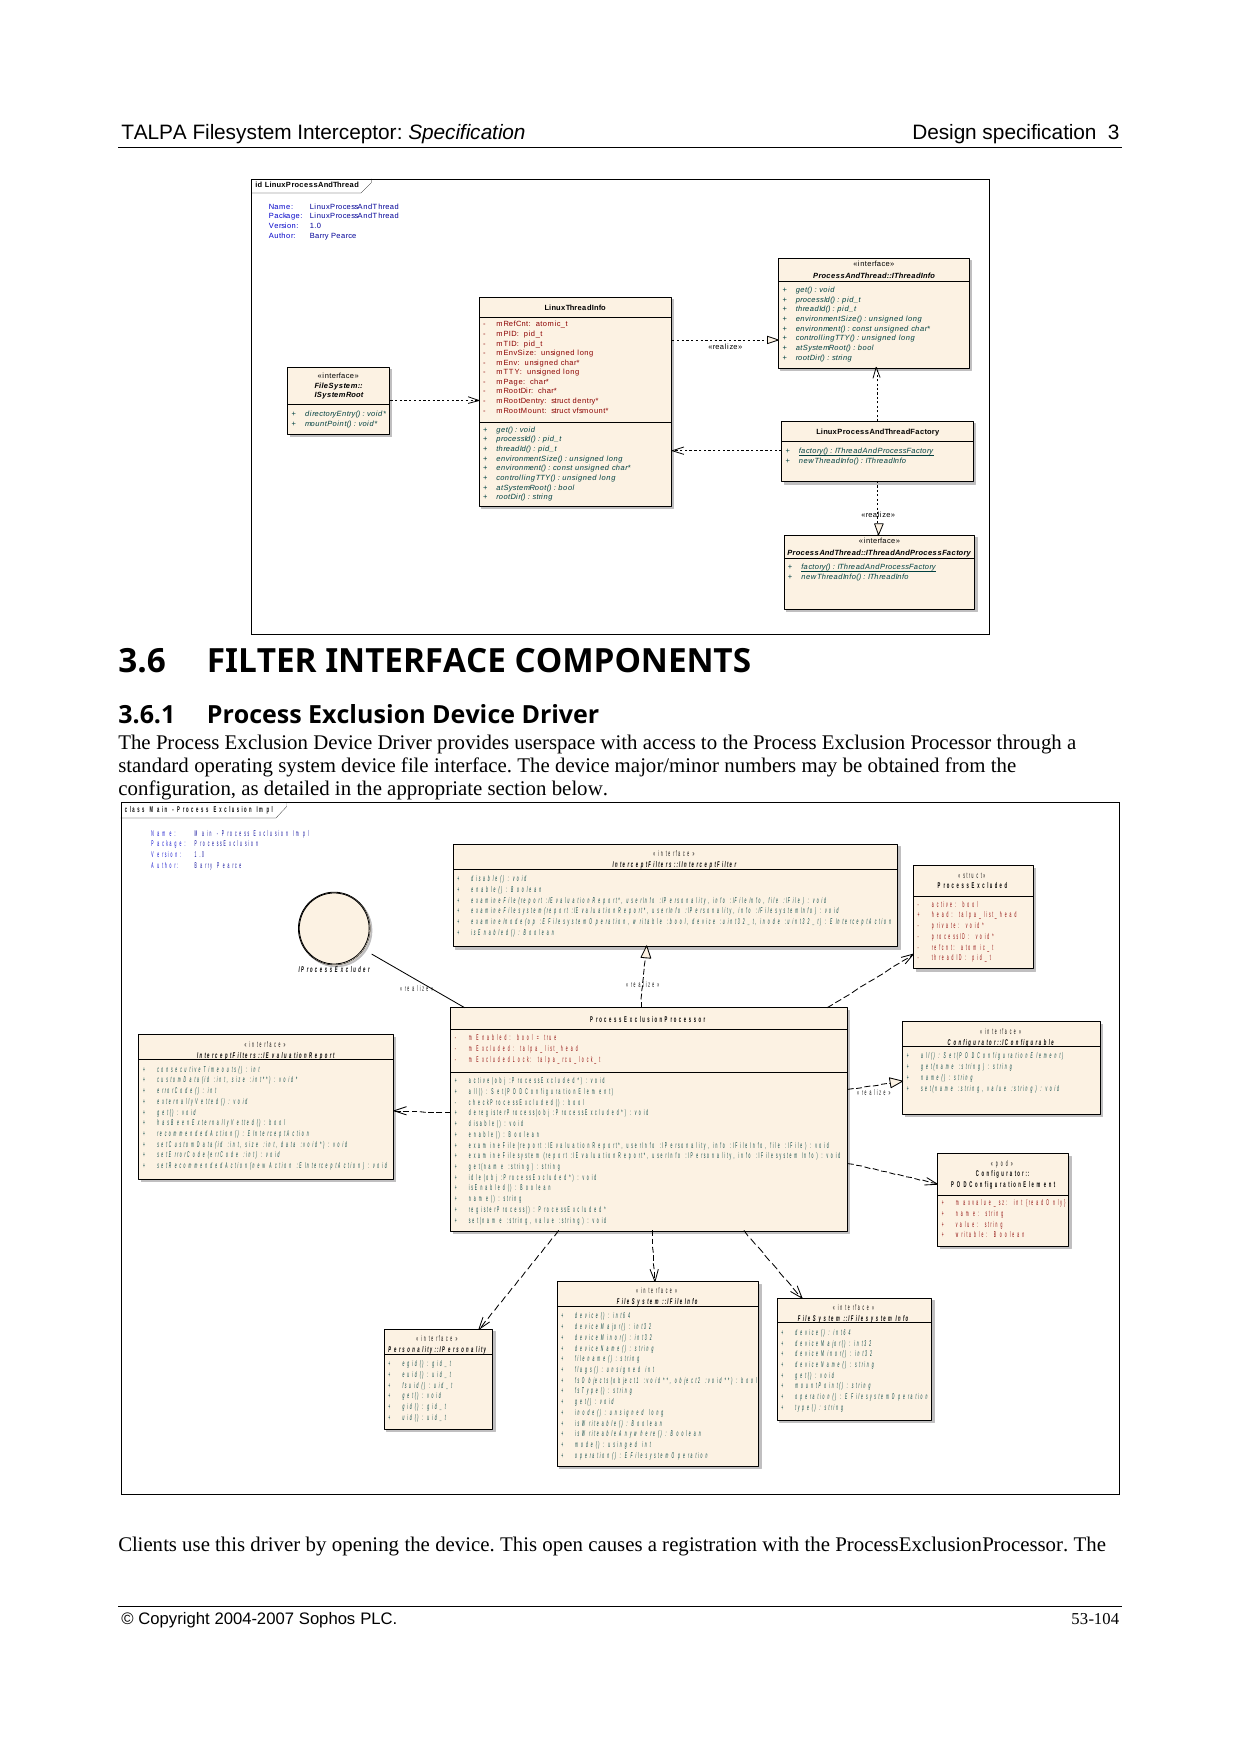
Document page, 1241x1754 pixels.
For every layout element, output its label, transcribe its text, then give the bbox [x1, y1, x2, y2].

subtitle FILTER INTERFACE COMPONENTS [118, 177, 1122, 682]
text The Process Exclusion Device Driver provides userspace with access to the Process Exclusion Processor through a standard operating system device file interface. The device major/minor numbers may be obtained from the configuration, as detailed in the appropriate section below. [118, 731, 1122, 800]
subtitle Process Exclusion Device Driver [118, 697, 1122, 731]
text Clients use this driver by opening the device. This open causes a registration with the ProcessExclusionProcessor. The [118, 1532, 1122, 1555]
